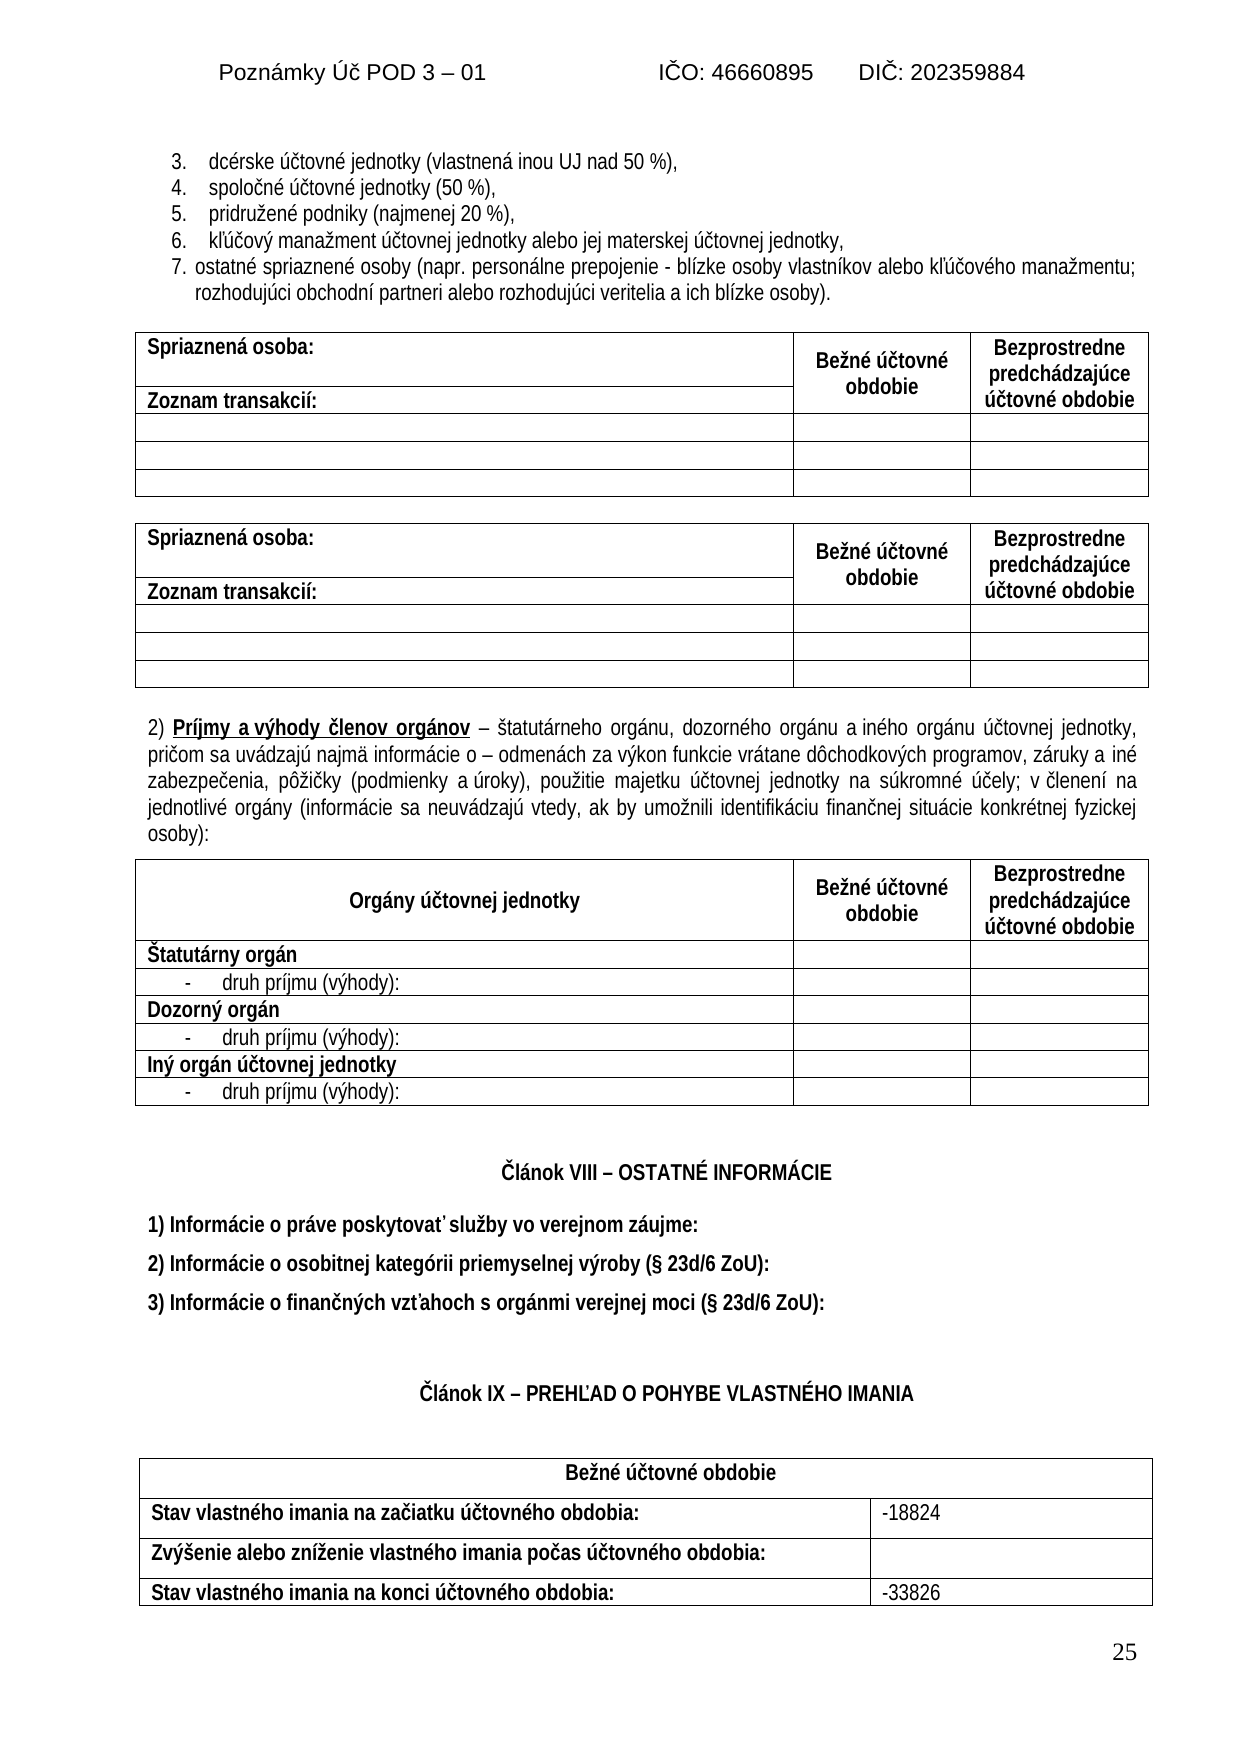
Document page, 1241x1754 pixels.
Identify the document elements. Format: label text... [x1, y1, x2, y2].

table_cell [971, 605, 1148, 632]
table_header Orgány účtovnej jednotky [136, 860, 793, 940]
text 3) Informácie o finančných vzťahoch s orgánmi verejnej moci (§ 23d/6 ZoU): [148, 1289, 1186, 1315]
text 2) Informácie o osobitnej kategórii priemyselnej výroby (§ 23d/6 ZoU): [148, 1250, 1186, 1276]
table_cell [794, 1051, 970, 1077]
table_cell [794, 605, 970, 632]
table_cell Iný orgán účtovnej jednotky [136, 1051, 793, 1077]
table_cell Dozorný orgán [136, 996, 793, 1022]
table_cell [794, 969, 970, 995]
table_cell [794, 442, 970, 468]
list pridružené podniky (najmenej 20 %), [171, 200, 1186, 227]
table_header Bežné účtovné obdobie [794, 524, 970, 604]
table_header Bežné účtovné obdobie [794, 860, 970, 940]
table_cell Stav vlastného imania na konci účtovného obdobia: [140, 1579, 870, 1605]
table_cell [136, 661, 793, 687]
list kľúčový manažment účtovnej jednotky alebo jej materskej účtovnej jednotky, [171, 227, 1186, 253]
table_cell [794, 470, 970, 496]
table_cell [971, 1024, 1148, 1050]
table_cell [971, 414, 1148, 441]
list ostatné spriaznené osoby (napr. personálne prepojenie - blízke osoby vlastníkov alebo kľúčového manažmentu; rozhodujúci obchodní partneri alebo rozhodujúci veritelia a ich blízke osoby). [171, 253, 1137, 306]
table_cell [794, 661, 970, 687]
table_cell druh príjmu (výhody): [136, 1078, 793, 1105]
table_cell [136, 414, 793, 441]
table_cell [971, 1078, 1148, 1105]
text 2) Príjmy a výhody členov orgánov – štatutárneho orgánu, dozorného orgánu a iného orgánu účtovnej jednotky, pričom sa uvádzajú najmä informácie o – odmenách za výkon funkcie vrátane dôchodkových programov, záruky a iné zabezpečenia, pôžičky (podmienky a úroky), použitie majetku účtovnej jednotky na súkromné účely; v členení na jednotlivé orgány (informácie sa neuvádzajú vtedy, ak by umožnili identifikáciu finančnej situácie konkrétnej fyzickej osoby): [148, 714, 1137, 846]
table_cell [871, 1539, 1152, 1578]
table_cell [794, 1078, 970, 1105]
table_cell druh príjmu (výhody): [136, 969, 793, 995]
table_cell [794, 414, 970, 441]
table_cell [971, 442, 1148, 468]
table_cell [136, 633, 793, 659]
table_cell [971, 470, 1148, 496]
text 1) Informácie o práve poskytovať služby vo verejnom záujme: [148, 1211, 1186, 1237]
table_cell [794, 941, 970, 968]
table_cell Stav vlastného imania na začiatku účtovného obdobia: [140, 1499, 870, 1538]
table_cell [136, 605, 793, 632]
table_cell Zoznam transakcií: [136, 578, 793, 604]
table_cell [794, 1024, 970, 1050]
table_cell [794, 996, 970, 1022]
text Článok VIII – OSTATNÉ INFORMÁCIE [148, 1158, 1186, 1185]
table_cell [971, 969, 1148, 995]
list spoločné účtovné jednotky (50 %), [171, 174, 1186, 200]
table_header Bezprostredne predchádzajúce účtovné obdobie [971, 333, 1148, 413]
table_header Bežné účtovné obdobie [794, 333, 970, 413]
table_header Bezprostredne predchádzajúce účtovné obdobie [971, 860, 1148, 940]
table_header Spriaznená osoba: [136, 524, 793, 577]
table_cell [136, 470, 793, 496]
table_cell Zvýšenie alebo zníženie vlastného imania počas účtovného obdobia: [140, 1539, 870, 1578]
table_cell [971, 941, 1148, 968]
table_header Bezprostredne predchádzajúce účtovné obdobie [971, 524, 1148, 604]
table_cell [971, 633, 1148, 659]
table_cell [971, 1051, 1148, 1077]
table_cell -33826 [871, 1579, 1152, 1605]
table_cell [794, 633, 970, 659]
table_cell Štatutárny orgán [136, 941, 793, 968]
table_cell [136, 442, 793, 468]
table_cell [971, 996, 1148, 1022]
table_cell -18824 [871, 1499, 1152, 1538]
table_cell [971, 661, 1148, 687]
table_header Spriaznená osoba: [136, 333, 793, 386]
list dcérske účtovné jednotky (vlastnená inou UJ nad 50 %), [171, 148, 1186, 174]
table_header Bežné účtovné obdobie [140, 1459, 1152, 1498]
table_cell Zoznam transakcií: [136, 387, 793, 413]
text Článok IX – PREHĽAD O POHYBE VLASTNÉHO IMANIA [148, 1380, 1186, 1407]
table_cell druh príjmu (výhody): [136, 1024, 793, 1050]
